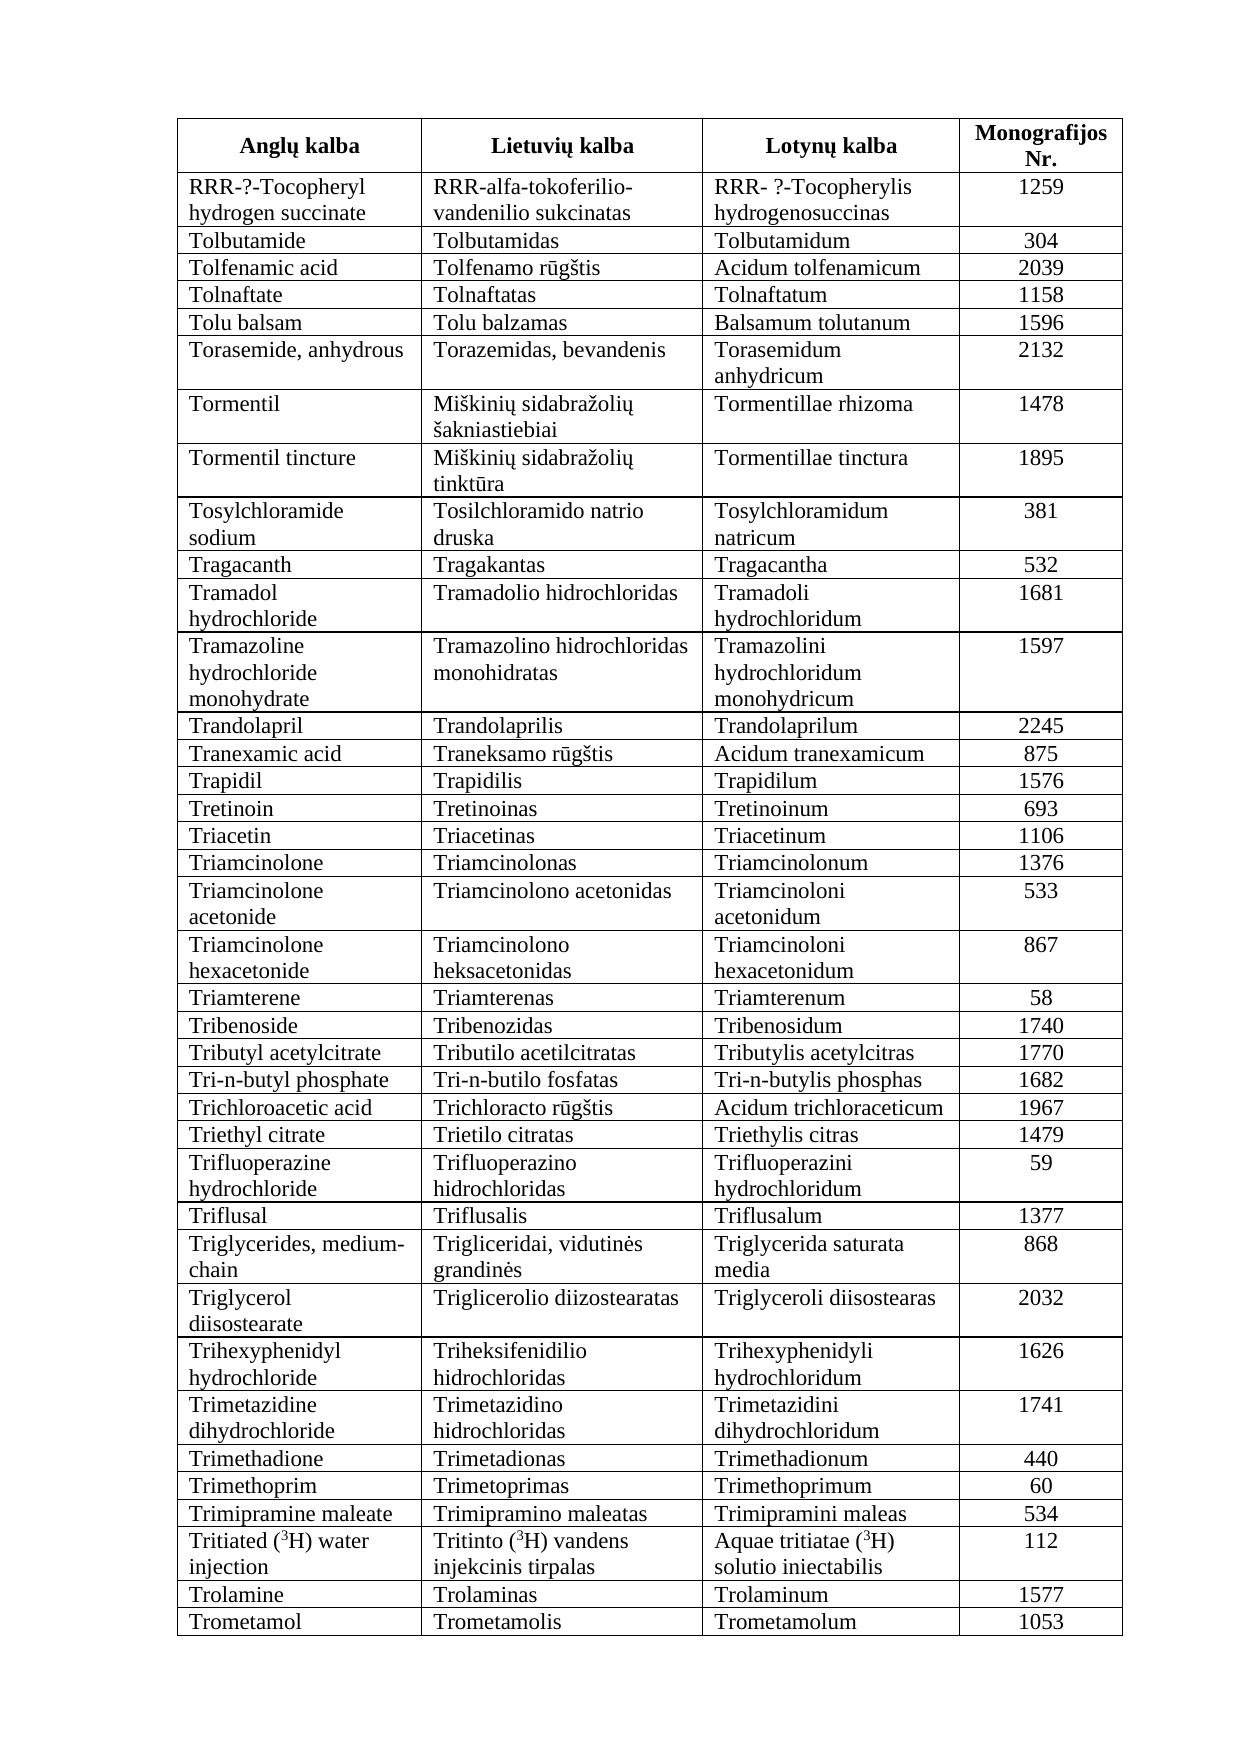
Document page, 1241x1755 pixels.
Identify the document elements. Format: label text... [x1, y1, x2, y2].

table_cell Triamterenas [422, 984, 702, 1011]
table_cell Trigliceridai, vidutinės grandinės [422, 1230, 702, 1283]
table_cell Tramazolini hydrochloridum monohydricum [703, 633, 959, 711]
table_cell Trandolapril [178, 713, 421, 739]
table_header Anglų kalba [178, 119, 421, 172]
table_cell Trimipramine maleate [178, 1500, 421, 1526]
table_cell 1158 [960, 281, 1122, 308]
table_header Lotynų kalba [703, 119, 959, 172]
table_cell Triglyceroli diisostearas [703, 1284, 959, 1336]
table_cell RRR-?-Tocopheryl hydrogen succinate [178, 173, 421, 226]
table_cell Tolnaftatas [422, 281, 702, 308]
table_cell Trimethadione [178, 1445, 421, 1471]
table_cell Triamcinolone [178, 850, 421, 876]
table_cell Torasemidum anhydricum [703, 336, 959, 389]
table_cell Tosilchloramido natrio druska [422, 498, 702, 550]
table_cell Tribenosidum [703, 1012, 959, 1038]
table_cell Trichloroacetic acid [178, 1094, 421, 1120]
table_cell 1479 [960, 1121, 1122, 1148]
table_cell 1626 [960, 1338, 1122, 1390]
table_cell Balsamum tolutanum [703, 309, 959, 335]
table_cell Tormentillae tinctura [703, 444, 959, 496]
table_cell Trimipramini maleas [703, 1500, 959, 1526]
table_cell Tritiated (3H) water injection [178, 1527, 421, 1580]
table_cell Tormentillae rhizoma [703, 390, 959, 443]
table_cell 58 [960, 984, 1122, 1011]
table_cell 2132 [960, 336, 1122, 389]
table_cell 693 [960, 795, 1122, 821]
table_cell Acidum tolfenamicum [703, 254, 959, 280]
table_cell Tramazoline hydrochloride monohydrate [178, 633, 421, 711]
table_cell Tolfenamo rūgštis [422, 254, 702, 280]
table_cell Tretinoinas [422, 795, 702, 821]
table_cell Miškinių sidabražolių šakniastiebiai [422, 390, 702, 443]
table_cell Trichloracto rūgštis [422, 1094, 702, 1120]
table_cell Acidum tranexamicum [703, 740, 959, 766]
table_cell Tribenozidas [422, 1012, 702, 1038]
table_cell Trimetazidine dihydrochloride [178, 1391, 421, 1444]
table_cell Triamcinolonas [422, 850, 702, 876]
table_cell Triamcinolone hexacetonide [178, 931, 421, 983]
table_cell Trimetazidino hidrochloridas [422, 1391, 702, 1444]
table_cell Aquae tritiatae (3H) solutio iniectabilis [703, 1527, 959, 1580]
table_cell 1053 [960, 1608, 1122, 1634]
table_cell 1770 [960, 1039, 1122, 1066]
table_cell Tolbutamide [178, 227, 421, 253]
table_cell Trimethoprim [178, 1472, 421, 1499]
table_cell 1478 [960, 390, 1122, 443]
table_cell Triacetinum [703, 822, 959, 848]
table_cell Tri-n-butilo fosfatas [422, 1067, 702, 1093]
table_cell Tributilo acetilcitratas [422, 1039, 702, 1066]
table_cell Trimetadionas [422, 1445, 702, 1471]
table_cell Trometamol [178, 1608, 421, 1634]
table_cell Trandolaprilum [703, 713, 959, 739]
table_cell Triethyl citrate [178, 1121, 421, 1148]
table_cell RRR- ?-Tocopherylis hydrogenosuccinas [703, 173, 959, 226]
table_cell 1577 [960, 1581, 1122, 1607]
table_cell 2039 [960, 254, 1122, 280]
table_cell Trometamolum [703, 1608, 959, 1634]
table_cell Triflusalum [703, 1203, 959, 1229]
table_cell Tramadol hydrochloride [178, 579, 421, 631]
table_cell Triamcinoloni hexacetonidum [703, 931, 959, 983]
table_cell Tolu balsam [178, 309, 421, 335]
table_cell 1259 [960, 173, 1122, 226]
table_cell Trapidil [178, 767, 421, 794]
table_cell Tretinoin [178, 795, 421, 821]
table_cell Triethylis citras [703, 1121, 959, 1148]
table_cell Tolnaftatum [703, 281, 959, 308]
table_cell 1576 [960, 767, 1122, 794]
table_cell Tormentil [178, 390, 421, 443]
table_cell Tosylchloramide sodium [178, 498, 421, 550]
table_cell Tolfenamic acid [178, 254, 421, 280]
table_cell 1681 [960, 579, 1122, 631]
table_cell Tragacantha [703, 551, 959, 578]
table_cell Tramadoli hydrochloridum [703, 579, 959, 631]
table_cell 868 [960, 1230, 1122, 1283]
table_cell Tretinoinum [703, 795, 959, 821]
table_cell 304 [960, 227, 1122, 253]
table_cell Tolu balzamas [422, 309, 702, 335]
table_cell Tramadolio hidrochloridas [422, 579, 702, 631]
table_cell Tolbutamidum [703, 227, 959, 253]
table_cell Tritinto (3H) vandens injekcinis tirpalas [422, 1527, 702, 1580]
table_cell Triamcinolonum [703, 850, 959, 876]
table_cell Tributyl acetylcitrate [178, 1039, 421, 1066]
table_cell 1740 [960, 1012, 1122, 1038]
table_cell Trihexyphenidyli hydrochloridum [703, 1338, 959, 1390]
table_cell Trifluoperazini hydrochloridum [703, 1149, 959, 1201]
table_cell Trihexyphenidyl hydrochloride [178, 1338, 421, 1390]
table_cell Tramazolino hidrochloridas monohidratas [422, 633, 702, 711]
table_cell Trolamine [178, 1581, 421, 1607]
table_cell 867 [960, 931, 1122, 983]
table_cell Trapidilum [703, 767, 959, 794]
table_cell 1377 [960, 1203, 1122, 1229]
table_cell 440 [960, 1445, 1122, 1471]
table_cell 2245 [960, 713, 1122, 739]
table_cell 1895 [960, 444, 1122, 496]
table_header Lietuvių kalba [422, 119, 702, 172]
table_cell Tri-n-butylis phosphas [703, 1067, 959, 1093]
table_cell Trimetazidini dihydrochloridum [703, 1391, 959, 1444]
table_cell 1967 [960, 1094, 1122, 1120]
table_cell Triflusalis [422, 1203, 702, 1229]
table_cell Trapidilis [422, 767, 702, 794]
table_header Monografijos Nr. [960, 119, 1122, 172]
table_cell Tranexamic acid [178, 740, 421, 766]
table_cell Triglycerida saturata media [703, 1230, 959, 1283]
table_cell 60 [960, 1472, 1122, 1499]
table_cell Trifluoperazino hidrochloridas [422, 1149, 702, 1201]
table_cell Tri-n-butyl phosphate [178, 1067, 421, 1093]
table_cell 533 [960, 877, 1122, 929]
table_cell Trimethoprimum [703, 1472, 959, 1499]
table_cell Triamterene [178, 984, 421, 1011]
table_cell 1106 [960, 822, 1122, 848]
table_cell Trandolaprilis [422, 713, 702, 739]
table_cell Traneksamo rūgštis [422, 740, 702, 766]
table_cell Miškinių sidabražolių tinktūra [422, 444, 702, 496]
table_cell Triacetin [178, 822, 421, 848]
table_cell Triacetinas [422, 822, 702, 848]
table_cell 534 [960, 1500, 1122, 1526]
table_cell Triheksifenidilio hidrochloridas [422, 1338, 702, 1390]
table_cell Trolaminas [422, 1581, 702, 1607]
table_cell 1376 [960, 850, 1122, 876]
table_cell Triamcinoloni acetonidum [703, 877, 959, 929]
table_cell 532 [960, 551, 1122, 578]
table_cell Triamcinolono heksacetonidas [422, 931, 702, 983]
table_cell Trimethadionum [703, 1445, 959, 1471]
table_cell Triflusal [178, 1203, 421, 1229]
table_cell Tributylis acetylcitras [703, 1039, 959, 1066]
table_cell 112 [960, 1527, 1122, 1580]
table_cell Torazemidas, bevandenis [422, 336, 702, 389]
table_cell Triamcinolone acetonide [178, 877, 421, 929]
table_cell Tolbutamidas [422, 227, 702, 253]
table_cell Acidum trichloraceticum [703, 1094, 959, 1120]
table_cell Tribenoside [178, 1012, 421, 1038]
table_cell 1596 [960, 309, 1122, 335]
table_cell Tolnaftate [178, 281, 421, 308]
table_cell Triamterenum [703, 984, 959, 1011]
table_cell 2032 [960, 1284, 1122, 1336]
table_cell Triglicerolio diizostearatas [422, 1284, 702, 1336]
table_cell 381 [960, 498, 1122, 550]
table_cell 1741 [960, 1391, 1122, 1444]
table_cell RRR-alfa-tokoferilio- vandenilio sukcinatas [422, 173, 702, 226]
table_cell Tragakantas [422, 551, 702, 578]
table_cell 1597 [960, 633, 1122, 711]
table_cell Triglycerides, medium-chain [178, 1230, 421, 1283]
table_cell 875 [960, 740, 1122, 766]
table_cell Tosylchloramidum natricum [703, 498, 959, 550]
table_cell Trifluoperazine hydrochloride [178, 1149, 421, 1201]
table_cell Tragacanth [178, 551, 421, 578]
table_cell Tormentil tincture [178, 444, 421, 496]
table_cell Triamcinolono acetonidas [422, 877, 702, 929]
table_cell Trietilo citratas [422, 1121, 702, 1148]
table_cell 1682 [960, 1067, 1122, 1093]
table_cell Torasemide, anhydrous [178, 336, 421, 389]
table_cell Trolaminum [703, 1581, 959, 1607]
table_cell Triglycerol diisostearate [178, 1284, 421, 1336]
table_cell Trometamolis [422, 1608, 702, 1634]
table_cell Trimipramino maleatas [422, 1500, 702, 1526]
table_cell 59 [960, 1149, 1122, 1201]
table_cell Trimetoprimas [422, 1472, 702, 1499]
